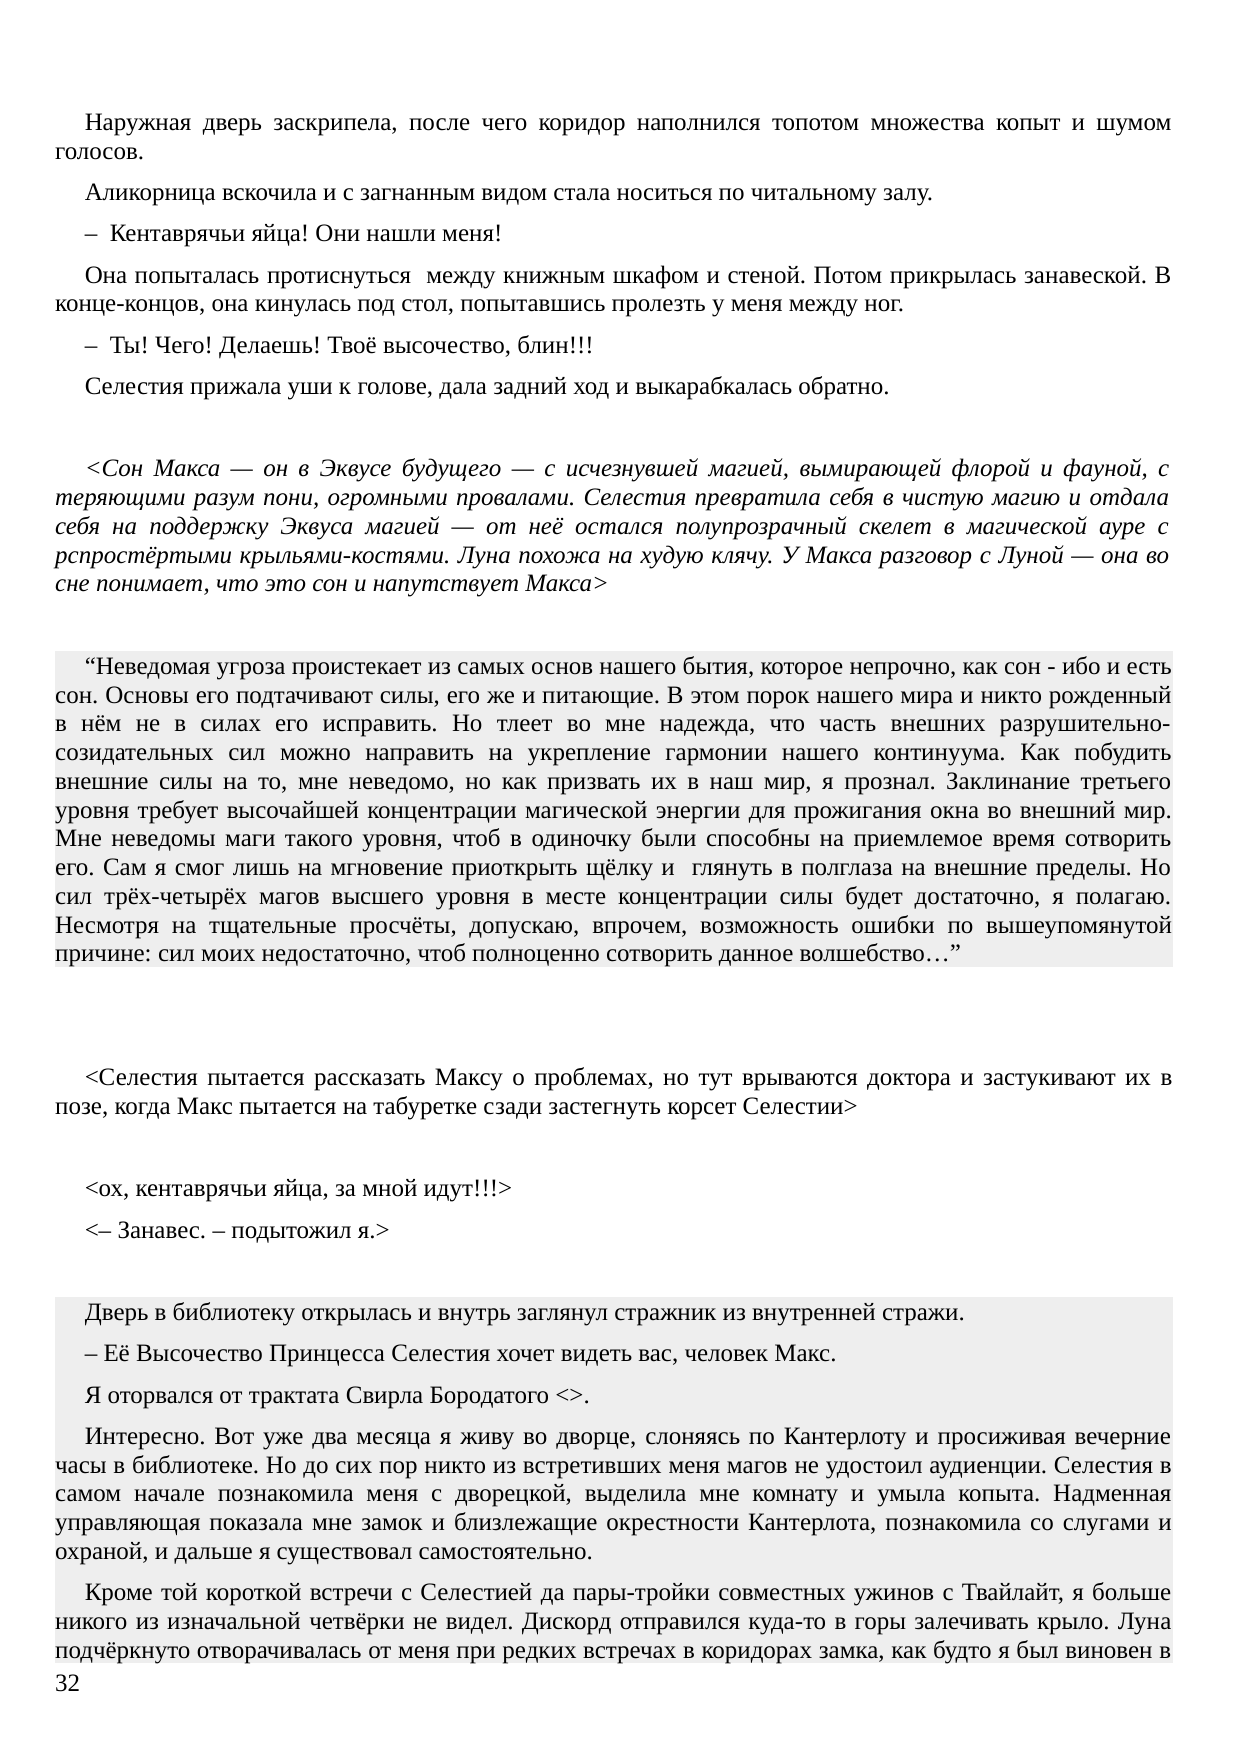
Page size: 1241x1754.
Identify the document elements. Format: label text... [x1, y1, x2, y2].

text Она попыталась протиснуться между книжным шкафом и стеной. Потом прикрылась занавеской. В конце-концов, она кинулась под стол, попытавшись пролезть у меня между ног. [55, 260, 1173, 317]
text Наружная дверь заскрипела, после чего коридор наполнился топотом множества копыт и шумом голосов. [55, 107, 1173, 165]
text Кроме той короткой встречи с Селестией да пары-тройки совместных ужинов с Твайлайт, я больше никого из изначальной четвёрки не видел. Дискорд отправился куда-то в горы залечивать крыло. Луна подчёркнуто отворачивалась от меня при редких встречах в коридорах замка, как будто я был виновен в [55, 1577, 1173, 1663]
text Селестия прижала уши к голове, дала задний ход и выкарабкалась обратно. [55, 371, 1173, 400]
text Дверь в библиотеку открылась и внутрь заглянул стражник из внутренней стражи. [55, 1297, 1173, 1326]
text – Ты! Чего! Делаешь! Твоё высочество, блин!!! [55, 330, 1173, 358]
text Аликорница вскочила и с загнанным видом стала носиться по читальному залу. [55, 177, 1173, 206]
text “Неведомая угроза проистекает из самых основ нашего бытия, которое непрочно, как сон - ибо и есть сон. Основы его подтачивают силы, его же и питающие. В этом порок нашего мира и никто рожденный в нём не в силах его исправить. Но тлеет во мне надежда, что часть внешних разрушительно-созидательных сил можно направить на укрепление гармонии нашего континуума. Как побудить внешние силы на то, мне неведомо, но как призвать их в наш мир, я прознал. Заклинание третьего уровня требует высочайшей концентрации магической энергии для прожигания окна во внешний мир. Мне неведомы маги такого уровня, чтоб в одиночку были способны на приемлемое время сотворить его. Сам я смог лишь на мгновение приоткрыть щёлку и глянуть в полглаза на внешние пределы. Но сил трёх-четырёх магов высшего уровня в месте концентрации силы будет достаточно, я полагаю. Несмотря на тщательные просчёты, допускаю, впрочем, возможность ошибки по вышеупомянутой причине: сил моих недостаточно, чтоб полноценно сотворить данное волшебство…” [55, 651, 1173, 967]
text <– Занавес. – подытожил я.> [55, 1215, 1173, 1243]
text – Кентаврячьи яйца! Они нашли меня! [55, 218, 1173, 247]
text <ох, кентаврячьи яйца, за мной идут!!!> [55, 1173, 1173, 1202]
text <Сон Макса — он в Эквусе будущего — с исчезнувшей магией, вымирающей флорой и фауной, с теряющими разум пони, огромными провалами. Селестия превратила себя в чистую магию и отдала себя на поддержку Эквуса магией — от неё остался полупрозрачный скелет в магической ауре с рспростёртыми крыльями-костями. Луна похожа на худую клячу. У Макса разговор с Луной — она во сне понимает, что это сон и напутствует Макса> [55, 453, 1173, 597]
text – Её Высочество Принцесса Селестия хочет видеть вас, человек Макс. [55, 1338, 1173, 1367]
text Я оторвался от трактата Свирла Бородатого <>. [55, 1380, 1173, 1408]
text Интересно. Вот уже два месяца я живу во дворце, слоняясь по Кантерлоту и просиживая вечерние часы в библиотеке. Но до сих пор никто из встретивших меня магов не удостоил аудиенции. Селестия в самом начале познакомила меня с дворецкой, выделила мне комнату и умыла копыта. Надменная управляющая показала мне замок и близлежащие окрестности Кантерлота, познакомила со слугами и охраной, и дальше я существовал самостоятельно. [55, 1421, 1173, 1565]
text <Селестия пытается рассказать Максу о проблемах, но тут врываются доктора и застукивают их в позе, когда Макс пытается на табуретке сзади застегнуть корсет Селестии> [55, 1062, 1173, 1120]
